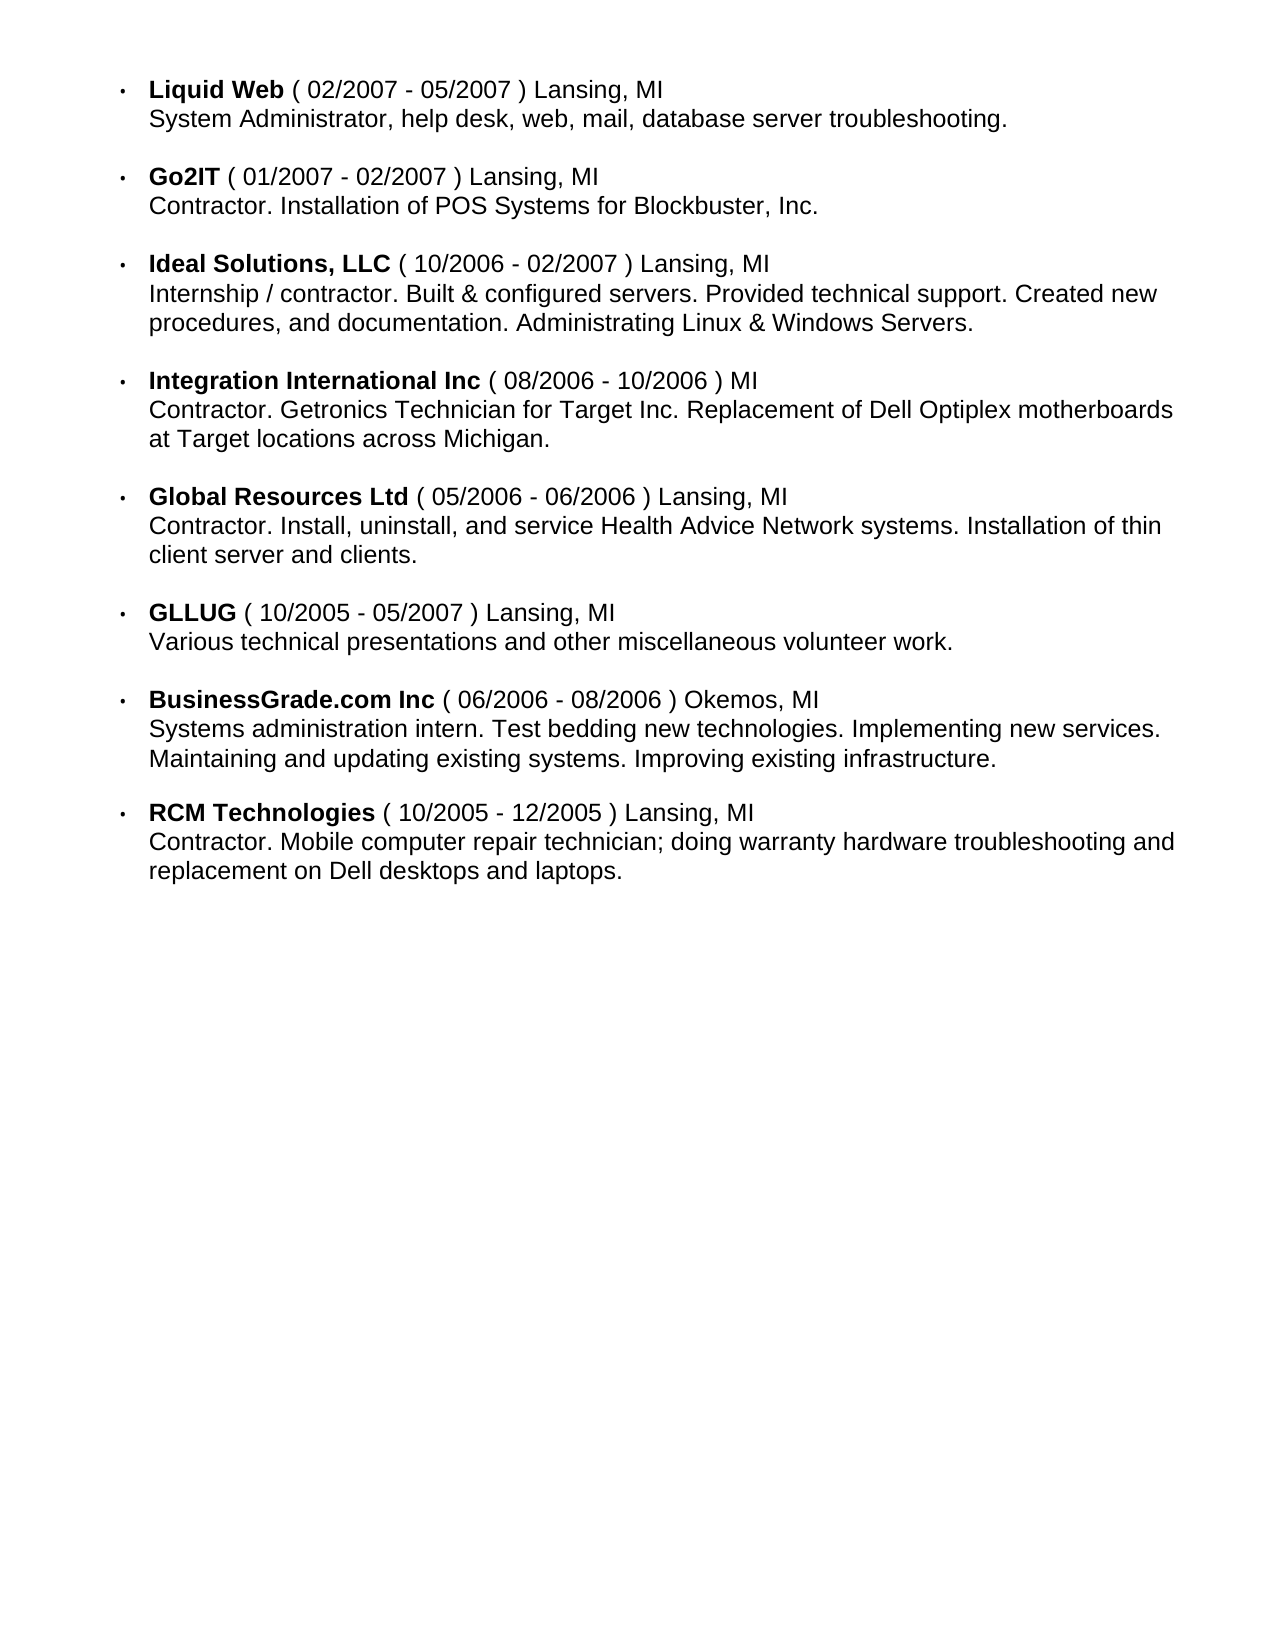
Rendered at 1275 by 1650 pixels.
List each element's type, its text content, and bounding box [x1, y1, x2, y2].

list BusinessGrade.com Inc ( 06/2006 - 08/2006 ) Okemos, MI [119, 685, 1200, 714]
list RCM Technologies ( 10/2005 - 12/2005 ) Lansing, MI Contractor. Mobile computer repair technician; doing warranty hardware troubleshooting and replacement on Dell desktops and laptops. [119, 797, 1200, 885]
list Systems administration intern. Test bedding new technologies. Implementing new services. Maintaining and updating existing systems. Improving existing infrastructure. [119, 714, 1200, 772]
list Global Resources Ltd ( 05/2006 - 06/2006 ) Lansing, MI Contractor. Install, uninstall, and service Health Advice Network systems. Installation of thin client server and clients. [119, 482, 1200, 569]
list Go2IT ( 01/2007 - 02/2007 ) Lansing, MI Contractor. Installation of POS Systems for Blockbuster, Inc. [119, 162, 1200, 220]
list Ideal Solutions, LLC ( 10/2006 - 02/2007 ) Lansing, MI Internship / contractor. Built & configured servers. Provided technical support. Created new procedures, and documentation. Administrating Linux & Windows Servers. [119, 249, 1200, 337]
list Liquid Web ( 02/2007 - 05/2007 ) Lansing, MI System Administrator, help desk, web, mail, database server troubleshooting. [119, 75, 1200, 133]
list GLLUG ( 10/2005 - 05/2007 ) Lansing, MI Various technical presentations and other miscellaneous volunteer work. [119, 598, 1200, 656]
list Integration International Inc ( 08/2006 - 10/2006 ) MI Contractor. Getronics Technician for Target Inc. Replacement of Dell Optiplex motherboards at Target locations across Michigan. [119, 366, 1200, 453]
